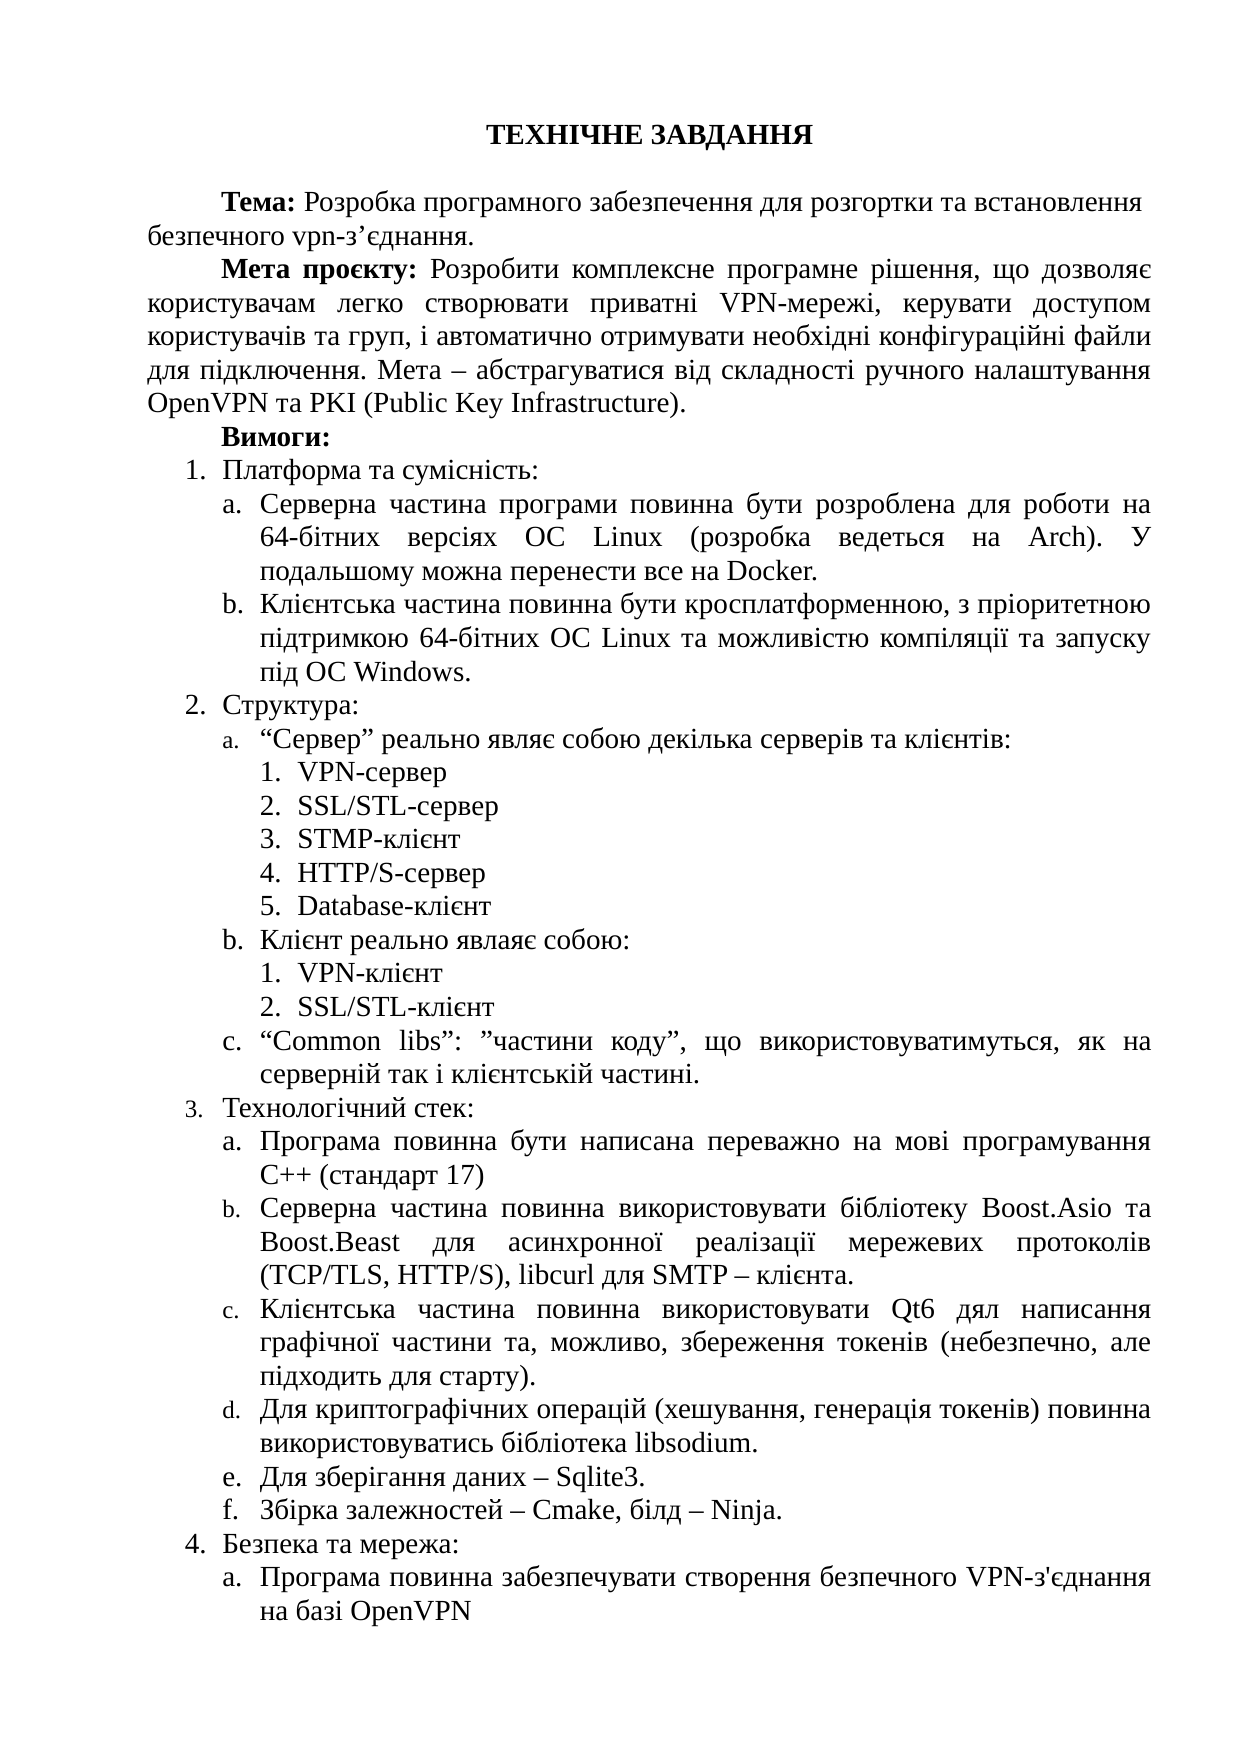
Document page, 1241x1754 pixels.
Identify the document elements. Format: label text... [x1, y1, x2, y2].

list Технологічний стек: [184, 1090, 1152, 1123]
list Безпека та мережа: [184, 1526, 1152, 1559]
text ТЕХНІЧНЕ ЗАВДАННЯ [147, 117, 1152, 151]
text Вимоги: [147, 419, 1152, 452]
list VPN-сервер [259, 754, 1152, 788]
list Структура: [184, 687, 1152, 721]
list “Сервер” реально являє собою декілька серверів та клієнтів: [222, 721, 1152, 754]
list VPN-клієнт [259, 956, 1152, 989]
text Тема: Розробка програмного забезпечення для розгортки та встановлення [147, 184, 1152, 218]
list STMP-клієнт [259, 821, 1152, 855]
list “Common libs”: ”частини коду”, що використовуватимуться, як на серверній так і клієнтській частині. [222, 1023, 1152, 1090]
list Програма повинна бути написана переважно на мові програмування C++ (стандарт 17) [222, 1123, 1152, 1190]
list HTTP/S-сервер [259, 855, 1152, 888]
list Клієнтська частина повинна бути кросплатформенною, з пріоритетною підтримкою 64-бітних ОС Linux та можливістю компіляції та запуску під ОС Windows. [222, 587, 1152, 687]
list Для криптографічних операцій (хешування, генерація токенів) повинна використовуватись бібліотека libsodium. [222, 1392, 1152, 1459]
list SSL/STL-сервер [259, 788, 1152, 821]
list Серверна частина повинна використовувати бібліотеку Boost.Asio та Boost.Beast для асинхронної реалізації мережевих протоколів (TCP/TLS, HTTP/S), libcurl для SMTP – клієнта. [222, 1190, 1152, 1291]
text безпечного vpn-з’єднання. [147, 218, 1152, 251]
list Збірка залежностей – Cmake, білд – Ninja. [222, 1492, 1152, 1526]
list Для зберігання даних – Sqlite3. [222, 1459, 1152, 1492]
list SSL/STL-клієнт [259, 989, 1152, 1023]
list Database-клієнт [259, 888, 1152, 922]
list Клієнт реально явлаяє собою: [222, 922, 1152, 956]
list Програма повинна забезпечувати створення безпечного VPN-з'єднання на базі OpenVPN [222, 1559, 1152, 1626]
text Мета проєкту: Розробити комплексне програмне рішення, що дозволяє користувачам легко створювати приватні VPN-мережі, керувати доступом користувачів та груп, і автоматично отримувати необхідні конфігураційні файли для підключення. Мета – абстрагуватися від складності ручного налаштування OpenVPN та PKI (Public Key Infrastructure). [147, 251, 1152, 419]
list Серверна частина програми повинна бути розроблена для роботи на 64-бітних версіях ОС Linux (розробка ведеться на Arch). У подальшому можна перенести все на Docker. [222, 486, 1152, 587]
list Платформа та сумісність: [184, 452, 1152, 486]
list Клієнтська частина повинна використовувати Qt6 дял написання графічної частини та, можливо, збереження токенів (небезпечно, але підходить для старту). [222, 1291, 1152, 1392]
